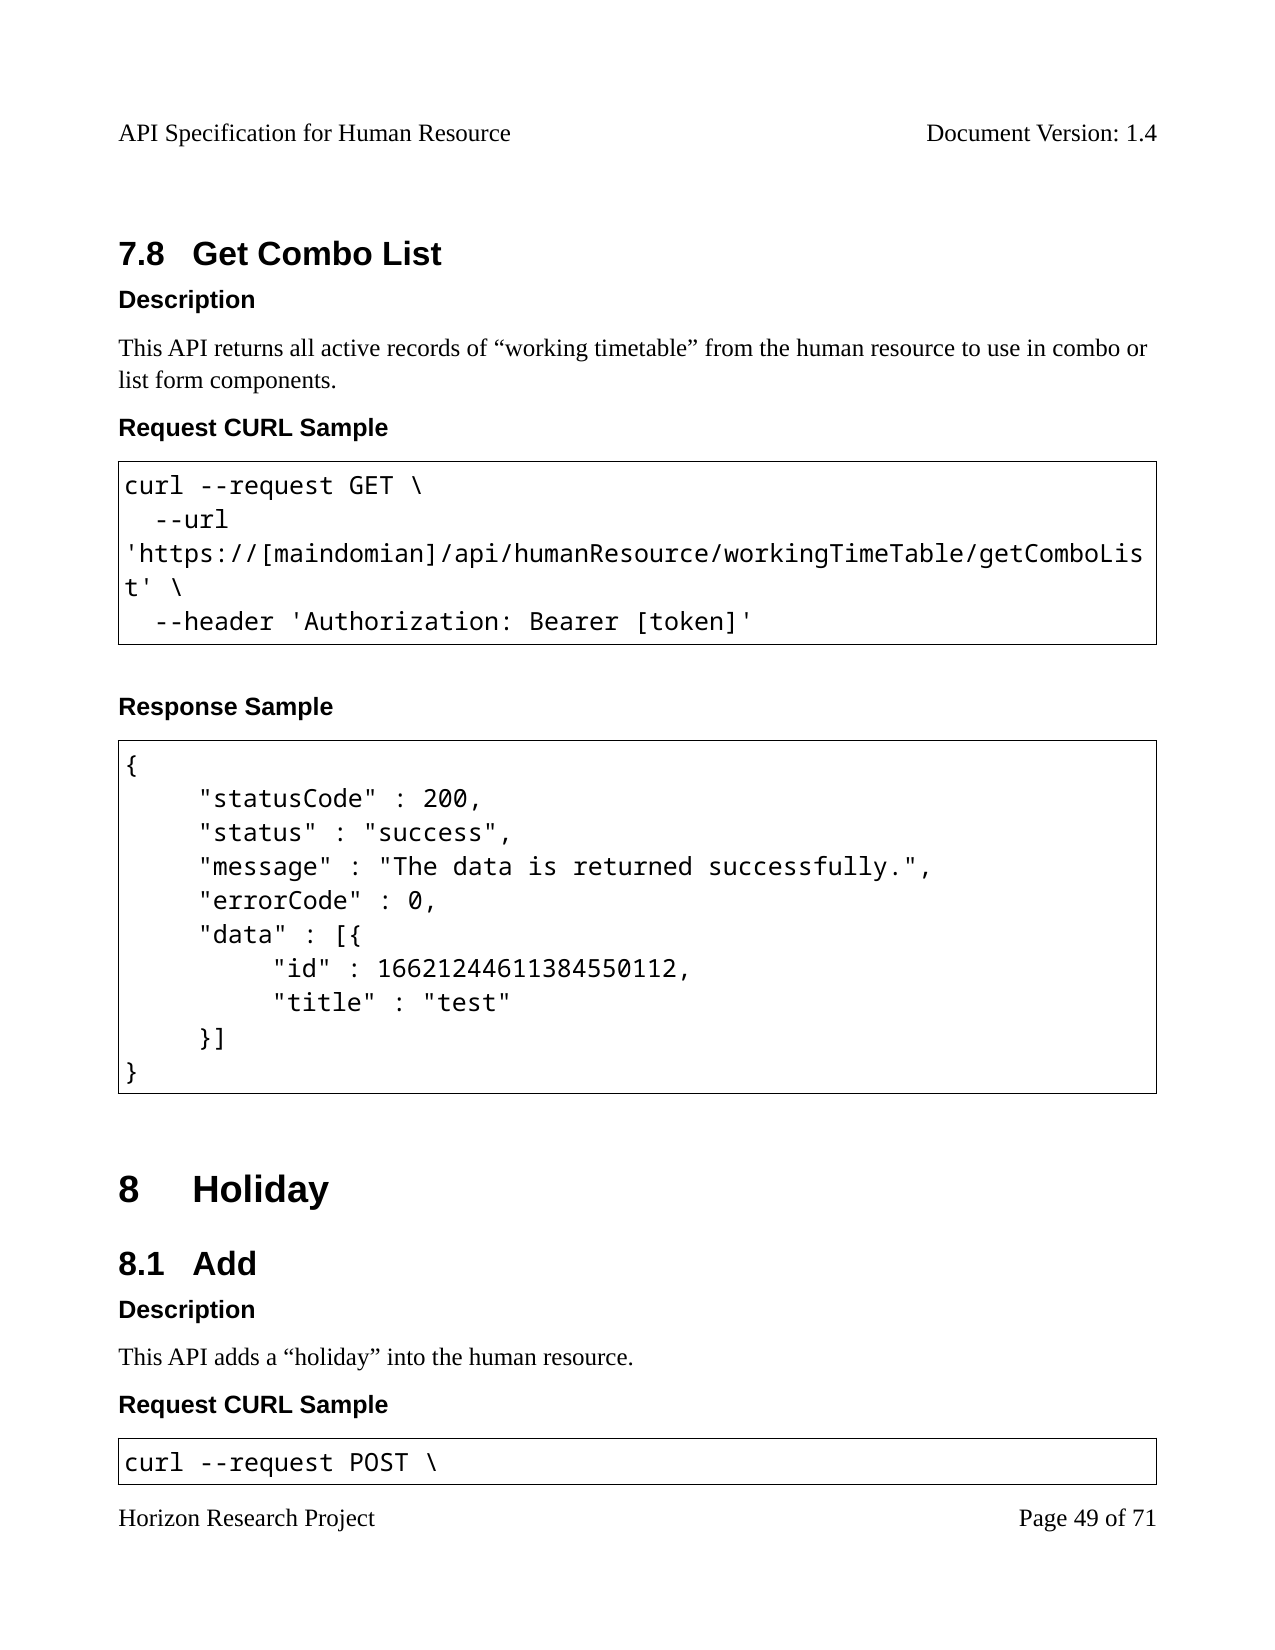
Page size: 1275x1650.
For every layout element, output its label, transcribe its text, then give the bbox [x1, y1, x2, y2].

table_header curl --request POST \ [119, 1439, 1156, 1484]
text Response Sample [118, 692, 1157, 721]
text Request CURL Sample [118, 413, 1157, 442]
table_header curl --request GET \ --url 'https://[maindomian]/api/humanResource/workingTimeTable/getComboList' \ --header 'Authorization: Bearer [token]' [119, 462, 1156, 644]
subtitle Get Combo List [118, 234, 1157, 272]
text This API returns all active records of “working timetable” from the human resource to use in combo or list form components. [118, 333, 1157, 394]
text Description [118, 1295, 1157, 1323]
table_header { "statusCode" : 200, "status" : "success", "message" : "The data is returned successfully.", "errorCode" : 0, "data" : [{ "id" : 16621244611384550112, "title" : "test" }] } [119, 741, 1156, 1093]
text Description [118, 285, 1157, 314]
text Request CURL Sample [118, 1390, 1157, 1419]
subtitle Holiday [118, 1167, 1157, 1210]
subtitle Add [118, 1244, 1157, 1282]
text This API adds a “holiday” into the human resource. [118, 1342, 1157, 1371]
